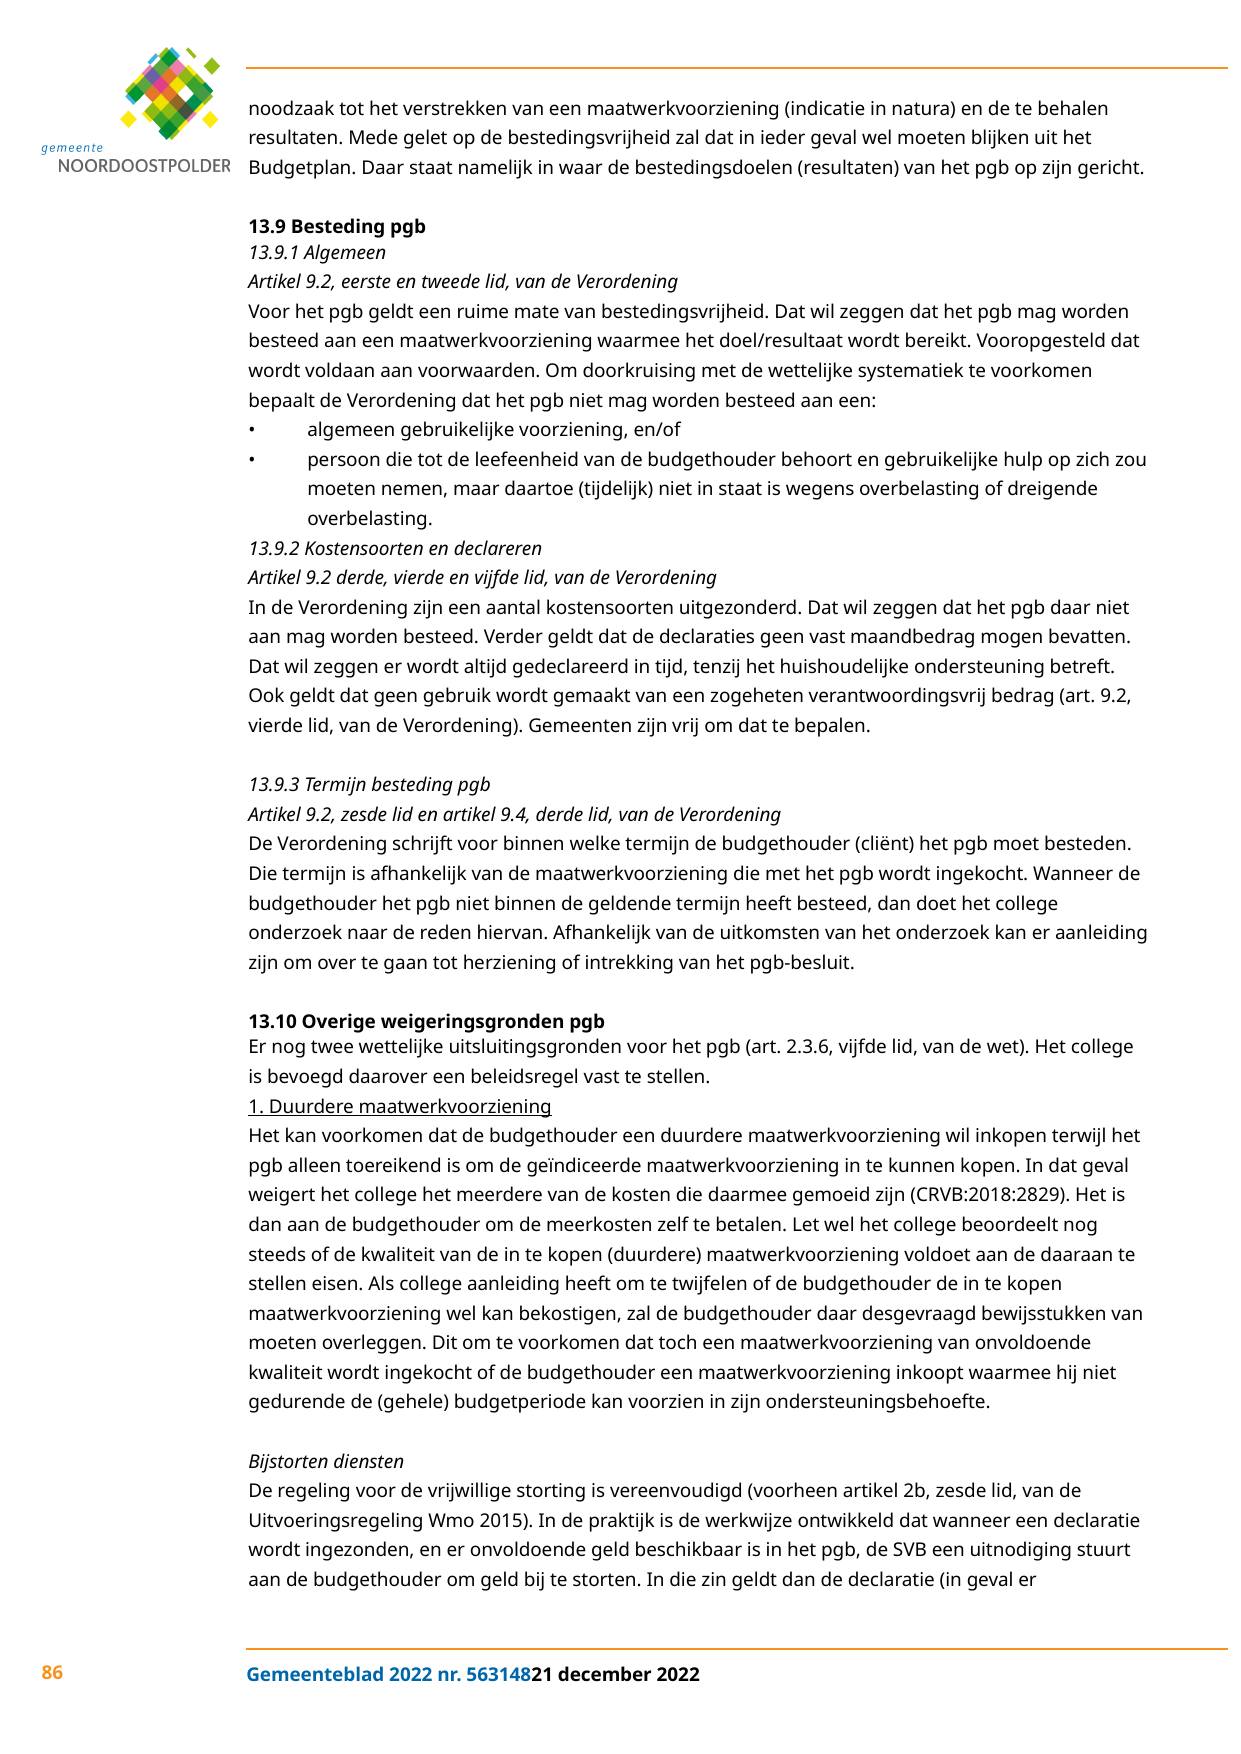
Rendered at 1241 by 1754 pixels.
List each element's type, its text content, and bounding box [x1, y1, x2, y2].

text Er nog twee wettelijke uitsluitingsgronden voor het pgb (art. 2.3.6, vijfde lid, van de wet). Het college is bevoegd daarover een beleidsregel vast te stellen. [248, 1034, 1152, 1089]
text Artikel 9.2, eerste en tweede lid, van de Verordening [248, 268, 1152, 294]
text 13.9.3 Termijn besteding pgb [248, 771, 1152, 797]
text 13.10 Overige weigeringsgronden pgb [248, 1008, 1152, 1034]
text 13.9.1 Algemeen [248, 239, 1152, 264]
text Artikel 9.2 derde, vierde en vijfde lid, van de Verordening [248, 564, 1152, 590]
text Bijstorten diensten [248, 1448, 1152, 1474]
list persoon die tot de leefeenheid van de budgethouder behoort en gebruikelijke hulp op zich zou moeten nemen, maar daartoe (tijdelijk) niet in staat is wegens overbelasting of dreigende overbelasting. [248, 446, 1152, 531]
text De regeling voor de vrijwillige storting is vereenvoudigd (voorheen artikel 2b, zesde lid, van de Uitvoeringsregeling Wmo 2015). In de praktijk is de werkwijze ontwikkeld dat wanneer een declaratie wordt ingezonden, en er onvoldoende geld beschikbaar is in het pgb, de SVB een uitnodiging stuurt aan de budgethouder om geld bij te storten. In die zin geldt dan de declaratie (in geval er [248, 1477, 1152, 1592]
text Voor het pgb geldt een ruime mate van bestedingsvrijheid. Dat wil zeggen dat het pgb mag worden besteed aan een maatwerkvoorziening waarmee het doel/resultaat wordt bereikt. Vooropgesteld dat wordt voldaan aan voorwaarden. Om doorkruising met de wettelijke systematiek te voorkomen bepaalt de Verordening dat het pgb niet mag worden besteed aan een: [248, 298, 1152, 412]
text 13.9.2 Kostensoorten en declareren [248, 535, 1152, 560]
list algemeen gebruikelijke voorziening, en/of [248, 416, 1152, 442]
text 13.9 Besteding pgb [248, 213, 1152, 239]
text De Verordening schrijft voor binnen welke termijn de budgethouder (cliënt) het pgb moet besteden. Die termijn is afhankelijk van de maatwerkvoorziening die met het pgb wordt ingekocht. Wanneer de budgethouder het pgb niet binnen de geldende termijn heeft besteed, dan doet het college onderzoek naar de reden hiervan. Afhankelijk van de uitkomsten van het onderzoek kan er aanleiding zijn om over te gaan tot herziening of intrekking van het pgb-besluit. [248, 831, 1152, 974]
text Het kan voorkomen dat de budgethouder een duurdere maatwerkvoorziening wil inkopen terwijl het pgb alleen toereikend is om de geïndiceerde maatwerkvoorziening in te kunnen kopen. In dat geval weigert het college het meerdere van de kosten die daarmee gemoeid zijn (CRVB:2018:2829). Het is dan aan de budgethouder om de meerkosten zelf te betalen. Let wel het college beoordeelt nog steeds of de kwaliteit van de in te kopen (duurdere) maatwerkvoorziening voldoet aan de daaraan te stellen eisen. Als college aanleiding heeft om te twijfelen of de budgethouder de in te kopen maatwerkvoorziening wel kan bekostigen, zal de budgethouder daar desgevraagd bewijsstukken van moeten overleggen. Dit om te voorkomen dat toch een maatwerkvoorziening van onvoldoende kwaliteit wordt ingekocht of de budgethouder een maatwerkvoorziening inkoopt waarmee hij niet gedurende de (gehele) budgetperiode kan voorzien in zijn ondersteuningsbehoefte. [248, 1122, 1152, 1414]
picture [41, 47, 231, 172]
text In de Verordening zijn een aantal kostensoorten uitgezonderd. Dat wil zeggen dat het pgb daar niet aan mag worden besteed. Verder geldt dat de declaraties geen vast maandbedrag mogen bevatten. Dat wil zeggen er wordt altijd gedeclareerd in tijd, tenzij het huishoudelijke ondersteuning betreft. Ook geldt dat geen gebruik wordt gemaakt van een zogeheten verantwoordingsvrij bedrag (art. 9.2, vierde lid, van de Verordening). Gemeenten zijn vrij om dat te bepalen. [248, 594, 1152, 738]
text noodzaak tot het verstrekken van een maatwerkvoorziening (indicatie in natura) en de te behalen resultaten. Mede gelet op de bestedingsvrijheid zal dat in ieder geval wel moeten blijken uit het Budgetplan. Daar staat namelijk in waar de bestedingsdoelen (resultaten) van het pgb op zijn gericht. [248, 95, 1152, 180]
text 1. Duurdere maatwerkvoorziening [248, 1093, 1152, 1119]
text Artikel 9.2, zesde lid en artikel 9.4, derde lid, van de Verordening [248, 801, 1152, 827]
